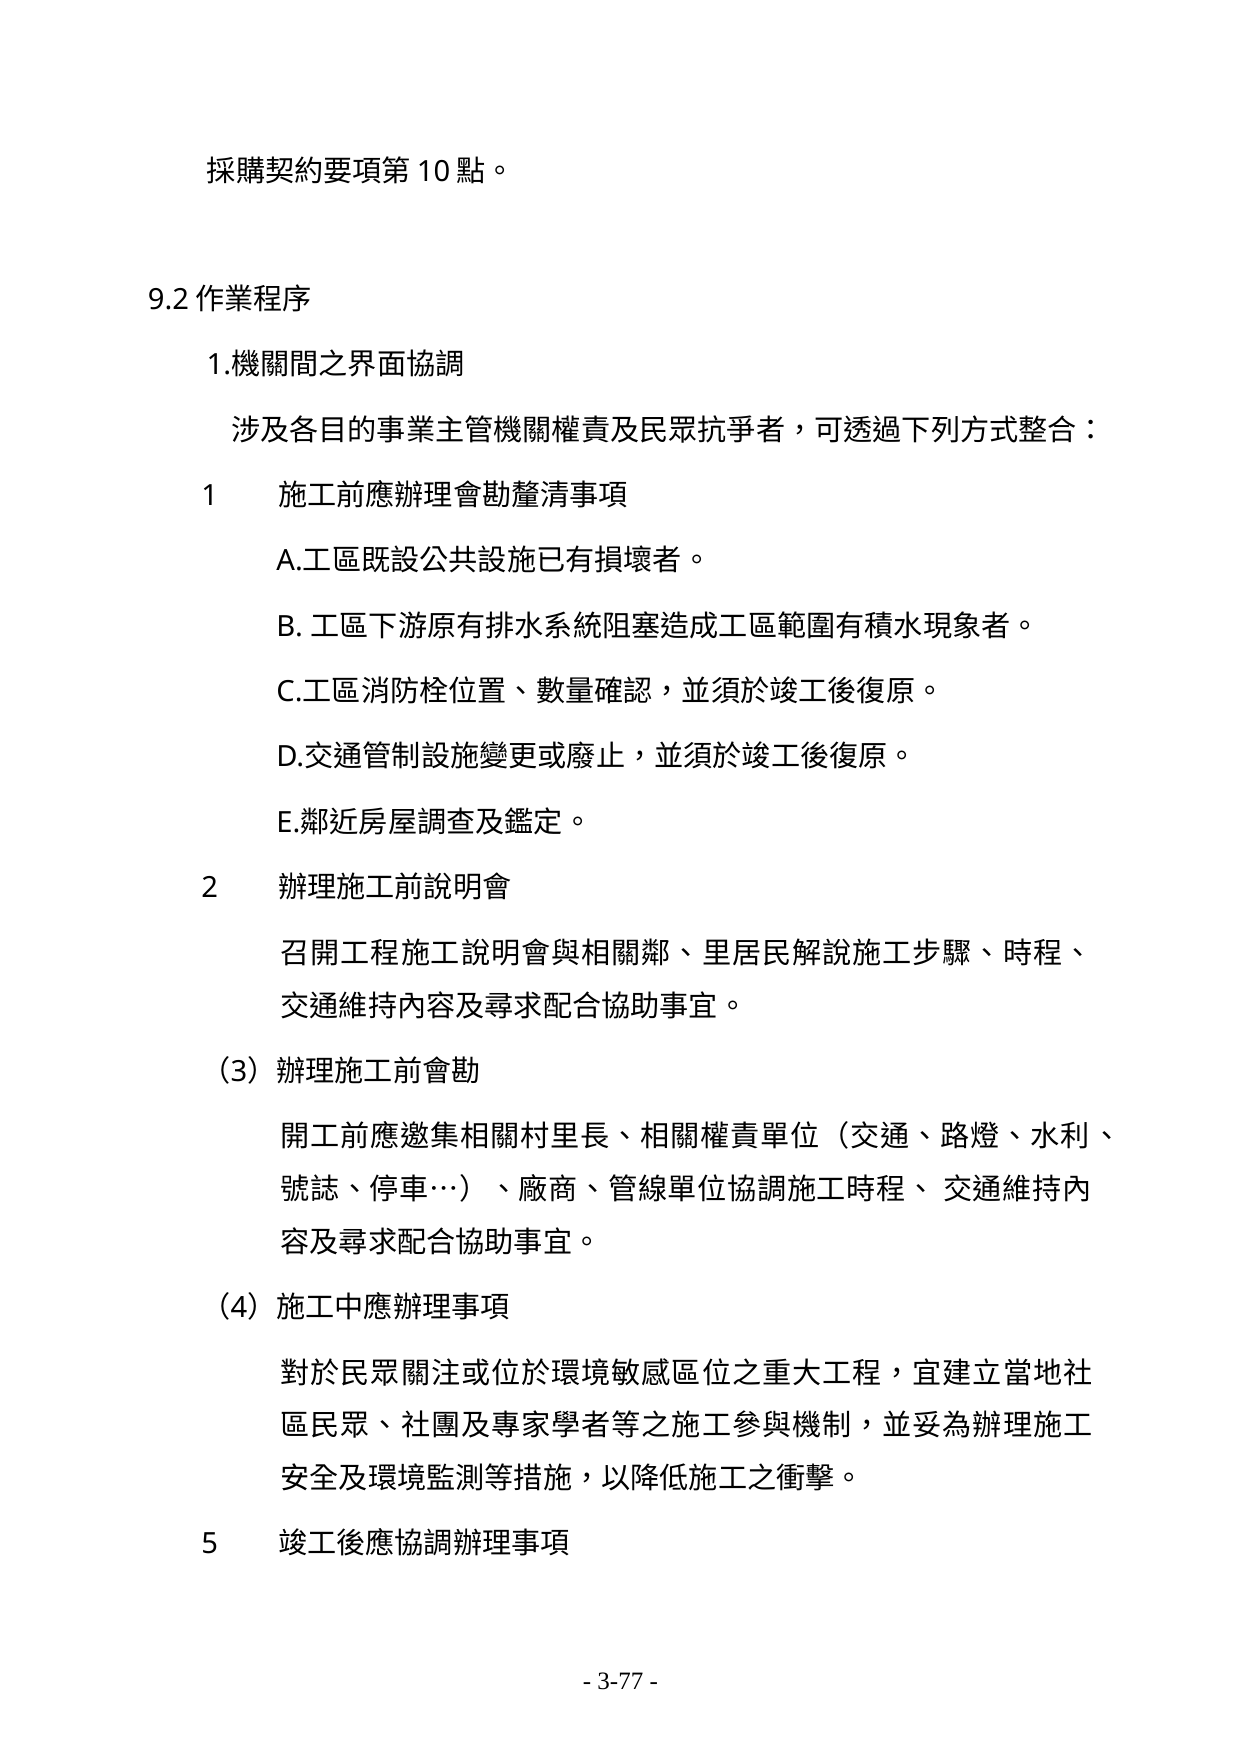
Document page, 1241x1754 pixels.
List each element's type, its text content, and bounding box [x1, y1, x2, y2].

text 對於民眾關注或位於環境敏感區位之重大工程，宜建立當地社區民眾、社團及專家學者等之施工參與機制，並妥為辦理施工安全及環境監測等措施，以降低施工之衝擊。 [280, 1349, 1092, 1497]
text 召開工程施工說明會與相關鄰、里居民解說施工步驟、時程、 交通維持內容及尋求配合協助事宜。 [280, 929, 1092, 1024]
text 1.機關間之界面協調 [206, 341, 1092, 383]
subtitle 9.2作業程序 [148, 275, 1092, 318]
text B. 工區下游原有排水系統阻塞造成工區範圍有積水現象者。 [276, 602, 1092, 644]
text （3）辦理施工前會勘 [201, 1047, 1092, 1090]
text （4）施工中應辦理事項 [201, 1284, 1092, 1326]
text 採購契約要項第10點。 [148, 148, 1092, 190]
text A.工區既設公共設施已有損壞者。 [276, 537, 1092, 579]
text C.工區消防栓位置、數量確認，並須於竣工後復原。 [276, 668, 1092, 710]
text 涉及各目的事業主管機關權責及民眾抗爭者，可透過下列方式整合： [231, 406, 1092, 448]
list 施工前應辦理會勘釐清事項 [201, 471, 1092, 514]
list 竣工後應協調辦理事項 [201, 1520, 1092, 1562]
list 辦理施工前說明會 [201, 864, 1092, 906]
text 開工前應邀集相關村里長、相關權責單位（交通、路燈、水利、號誌、停車…）、廠商、管線單位協調施工時程、 交通維持內容及尋求配合協助事宜。 [280, 1113, 1092, 1261]
text E.鄰近房屋調查及鑑定。 [276, 798, 1092, 841]
text D.交通管制設施變更或廢止，並須於竣工後復原。 [276, 733, 1092, 775]
